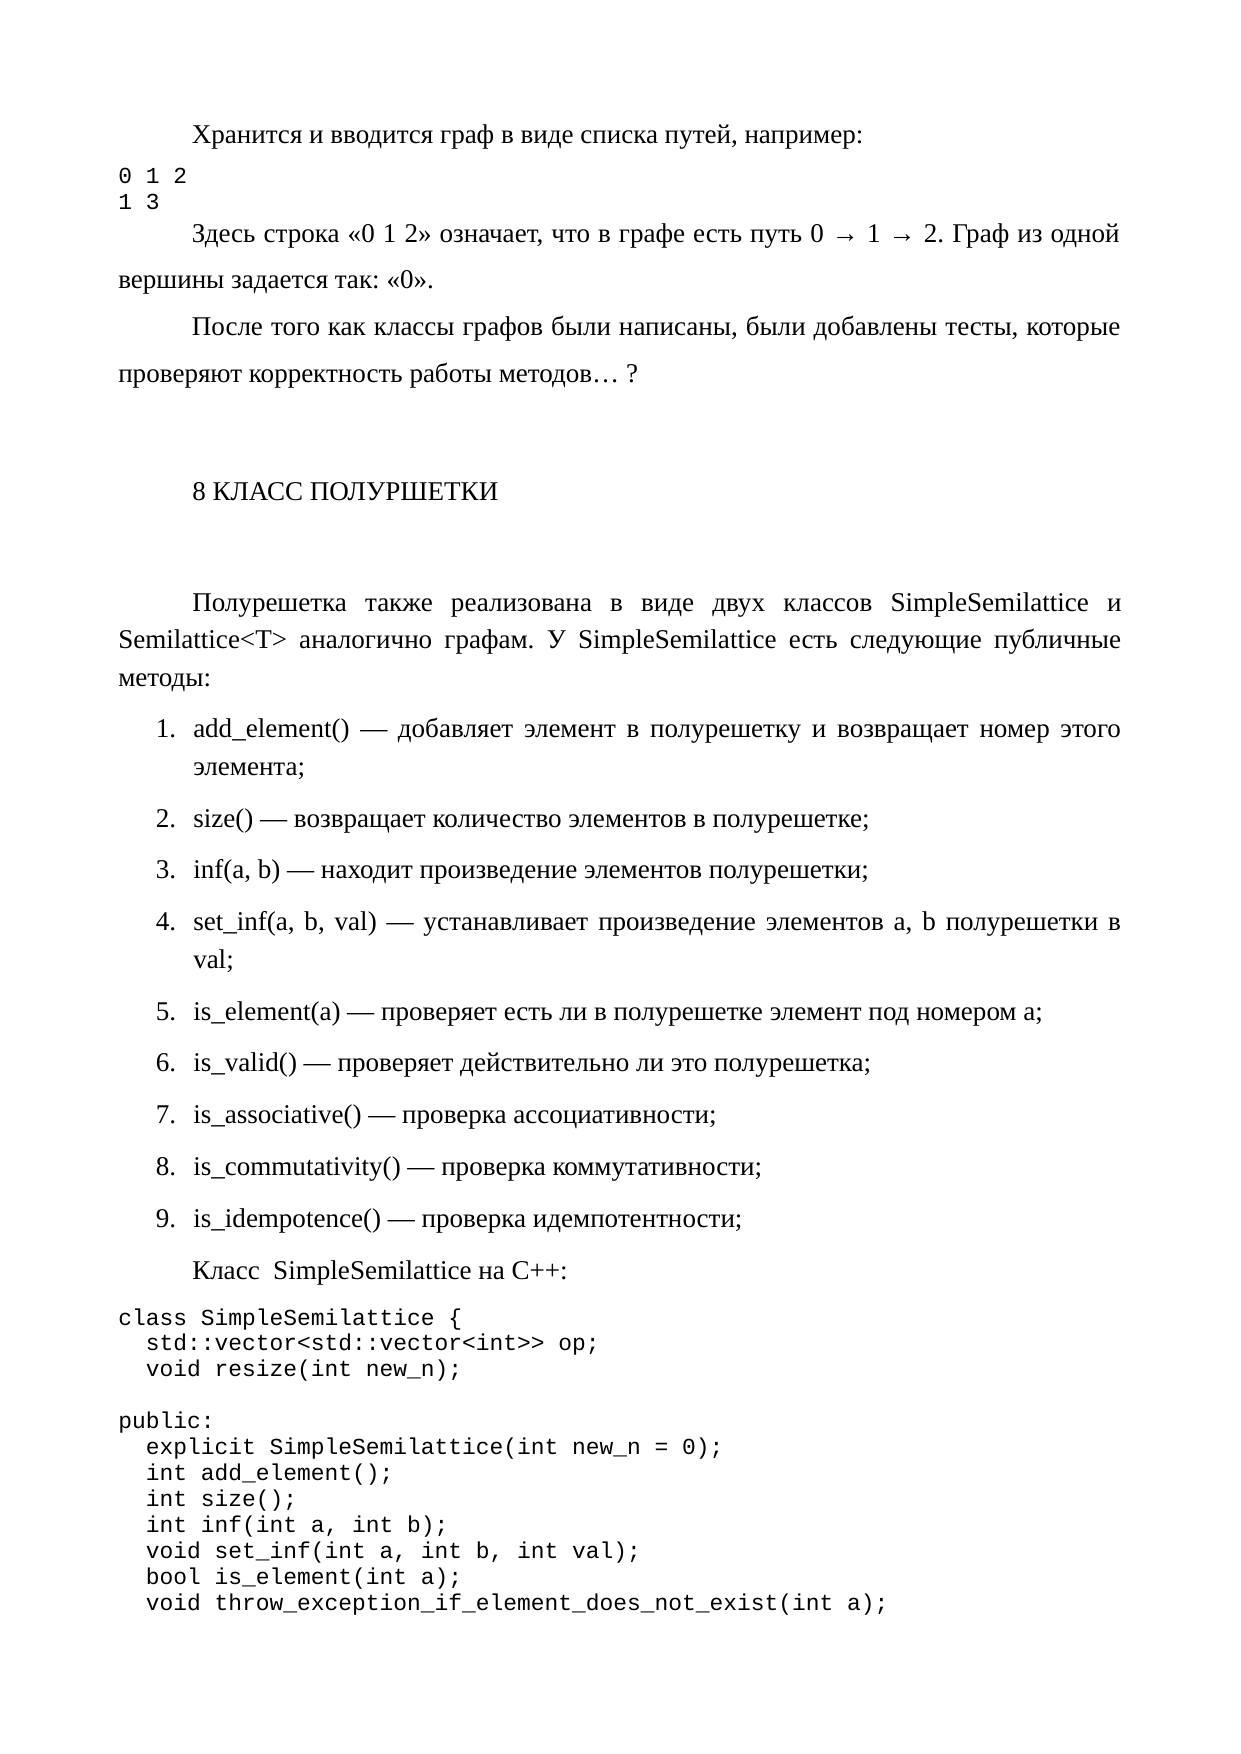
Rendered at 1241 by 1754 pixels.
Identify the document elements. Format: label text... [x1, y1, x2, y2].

text int inf(int a, int b); [118, 1513, 1122, 1539]
text Хранится и вводится граф в виде списка путей, например: [118, 118, 1122, 149]
text Здесь строка «0 1 2» означает, что в графе есть путь 0 → 1 → 2. Граф из одной вершины задается так: «0». [118, 217, 1122, 294]
list is_element(a) — проверяет есть ли в полурешетке элемент под номером a; [156, 994, 1122, 1026]
text explicit SimpleSemilattice(int new_n = 0); [118, 1436, 1122, 1461]
list set_inf(a, b, val) — устанавливает произведение элементов a, b полурешетки в val; [156, 905, 1122, 974]
list is_associative() — проверка ассоциативности; [156, 1098, 1122, 1129]
text class SimpleSemilattice { [118, 1306, 1122, 1332]
text 1 3 [118, 191, 1122, 217]
list is_commutativity() — проверка коммутативности; [156, 1150, 1122, 1181]
text bool is_element(int a); [118, 1565, 1122, 1591]
text int add_element(); [118, 1461, 1122, 1487]
text После того как классы графов были написаны, были добавлены тесты, которые проверяют корректность работы методов… ? [118, 310, 1122, 388]
subtitle КЛАСС ПОЛУРШЕТКИ [118, 475, 1122, 506]
text Класс SimpleSemilattice на C++: [118, 1254, 1122, 1285]
text std::vector<std::vector<int>> op; [118, 1332, 1122, 1358]
text int size(); [118, 1487, 1122, 1513]
text void throw_exception_if_element_does_not_exist(int a); [118, 1591, 1122, 1617]
text void set_inf(int a, int b, int val); [118, 1539, 1122, 1565]
list inf(a, b) — находит произведение элементов полурешетки; [156, 853, 1122, 885]
list is_valid() — проверяет действительно ли это полурешетка; [156, 1046, 1122, 1078]
list add_element() — добавляет элемент в полурешетку и возвращает номер этого элемента; [156, 712, 1122, 781]
text void resize(int new_n); [118, 1358, 1122, 1384]
list size() — возвращает количество элементов в полурешетке; [156, 802, 1122, 833]
list is_idempotence() — проверка идемпотентности; [156, 1202, 1122, 1233]
text 0 1 2 [118, 165, 1122, 191]
text public: [118, 1409, 1122, 1436]
text Полурешетка также реализована в виде двух классов SimpleSemilattice и Semilattice<T> аналогично графам. У SimpleSemilattice есть следующие публичные методы: [118, 586, 1122, 692]
